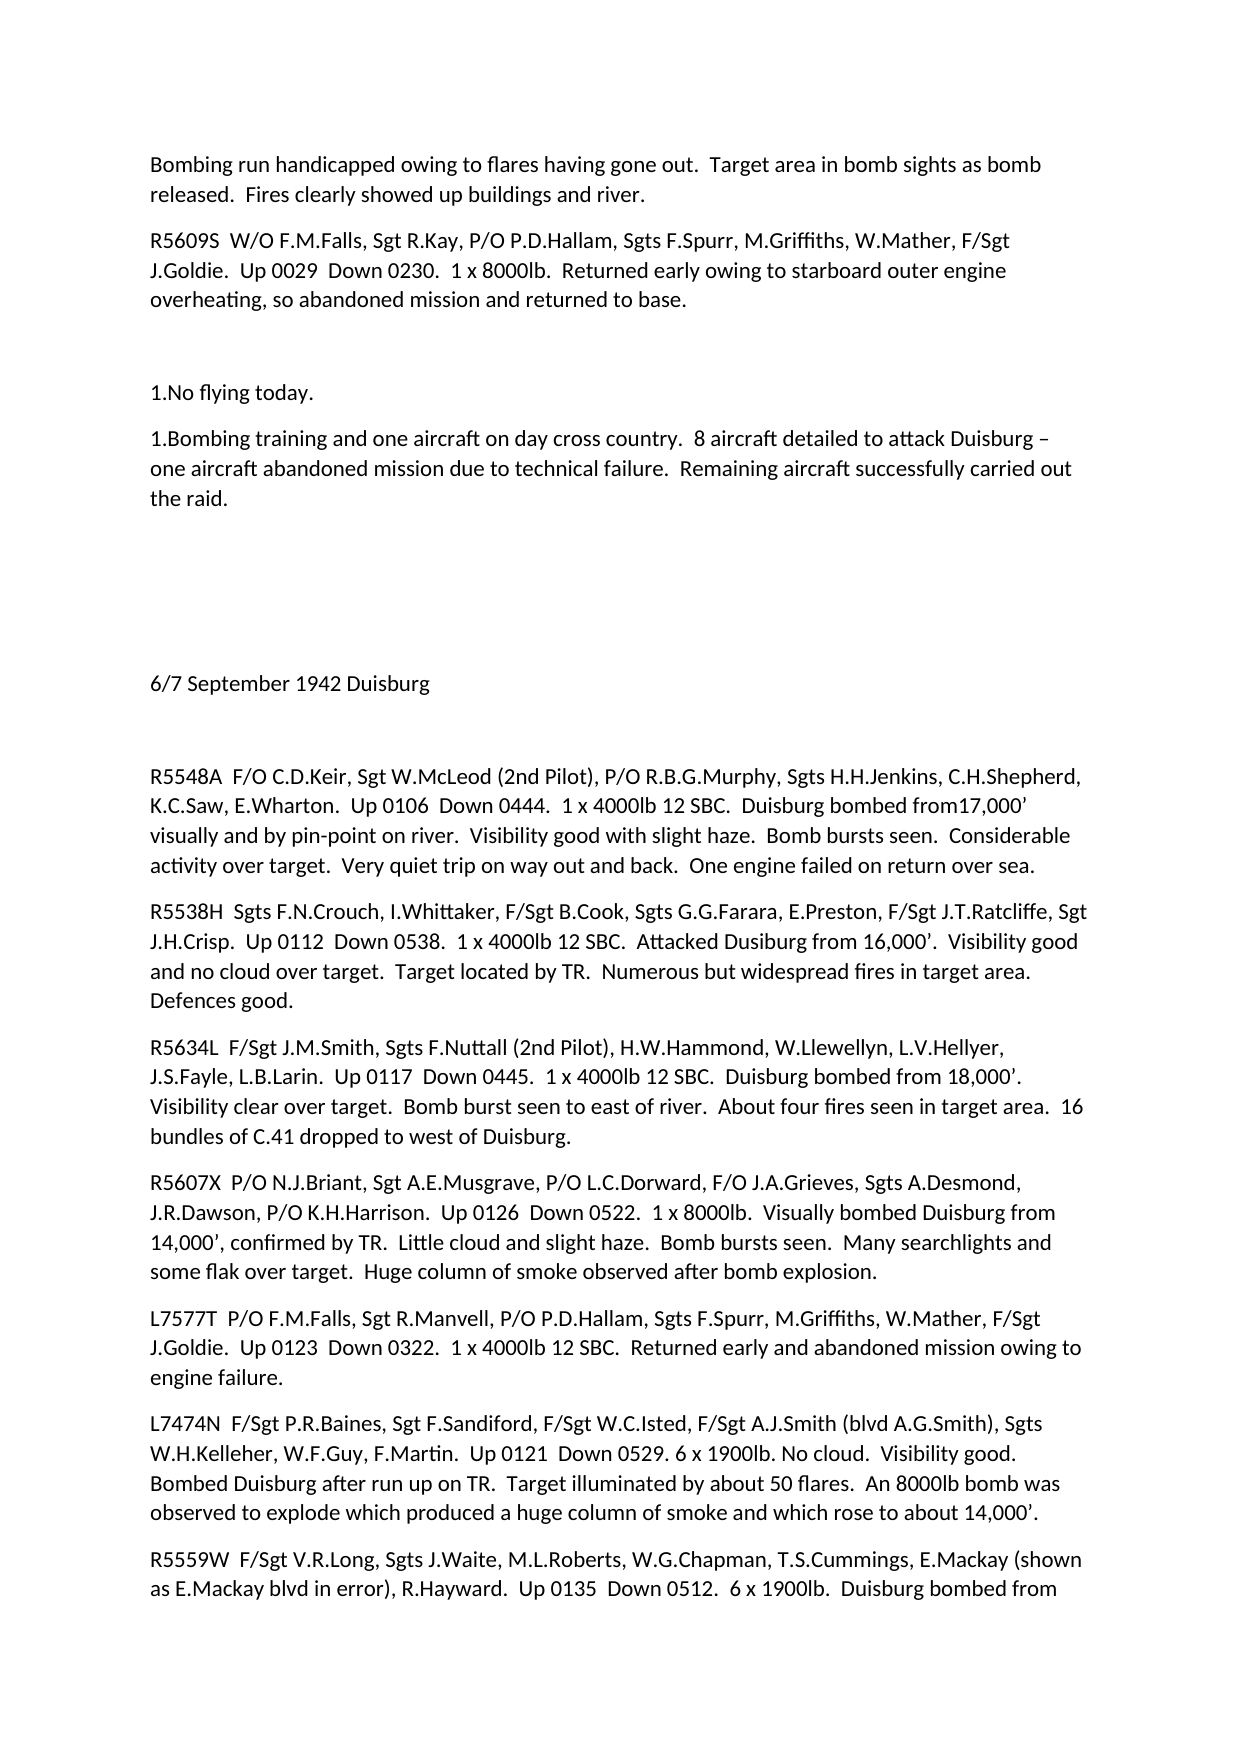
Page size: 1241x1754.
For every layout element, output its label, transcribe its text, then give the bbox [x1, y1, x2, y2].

text 1.Bombing training and one aircraft on day cross country. 8 aircraft detailed to attack Duisburg – one aircraft abandoned mission due to technical failure. Remaining aircraft successfully carried out the raid. [150, 424, 1090, 512]
text R5609S W/O F.M.Falls, Sgt R.Kay, P/O P.D.Hallam, Sgts F.Spurr, M.Griffiths, W.Mather, F/Sgt J.Goldie. Up 0029 Down 0230. 1 x 8000lb. Returned early owing to starboard outer engine overheating, so abandoned mission and returned to base. [150, 226, 1090, 313]
text L7474N F/Sgt P.R.Baines, Sgt F.Sandiford, F/Sgt W.C.Isted, F/Sgt A.J.Smith (blvd A.G.Smith), Sgts W.H.Kelleher, W.F.Guy, F.Martin. Up 0121 Down 0529. 6 x 1900lb. No cloud. Visibility good. Bombed Duisburg after run up on TR. Target illuminated by about 50 flares. An 8000lb bomb was observed to explode which produced a huge column of smoke and which rose to about 14,000’. [150, 1409, 1090, 1526]
text 1.No flying today. [150, 378, 1090, 406]
text L7577T P/O F.M.Falls, Sgt R.Manvell, P/O P.D.Hallam, Sgts F.Spurr, M.Griffiths, W.Mather, F/Sgt J.Goldie. Up 0123 Down 0322. 1 x 4000lb 12 SBC. Returned early and abandoned mission owing to engine failure. [150, 1304, 1090, 1391]
text 6/7 September 1942 Duisburg [150, 669, 1090, 697]
text R5634L F/Sgt J.M.Smith, Sgts F.Nuttall (2nd Pilot), H.W.Hammond, W.Llewellyn, L.V.Hellyer, J.S.Fayle, L.B.Larin. Up 0117 Down 0445. 1 x 4000lb 12 SBC. Duisburg bombed from 18,000’. Visibility clear over target. Bomb burst seen to east of river. About four fires seen in target area. 16 bundles of C.41 dropped to west of Duisburg. [150, 1033, 1090, 1150]
text R5607X P/O N.J.Briant, Sgt A.E.Musgrave, P/O L.C.Dorward, F/O J.A.Grieves, Sgts A.Desmond, J.R.Dawson, P/O K.H.Harrison. Up 0126 Down 0522. 1 x 8000lb. Visually bombed Duisburg from 14,000’, confirmed by TR. Little cloud and slight haze. Bomb bursts seen. Many searchlights and some flak over target. Huge column of smoke observed after bomb explosion. [150, 1168, 1090, 1285]
text R5538H Sgts F.N.Crouch, I.Whittaker, F/Sgt B.Cook, Sgts G.G.Farara, E.Preston, F/Sgt J.T.Ratcliffe, Sgt J.H.Crisp. Up 0112 Down 0538. 1 x 4000lb 12 SBC. Attacked Dusiburg from 16,000’. Visibility good and no cloud over target. Target located by TR. Numerous but widespread fires in target area. Defences good. [150, 897, 1090, 1014]
text R5559W F/Sgt V.R.Long, Sgts J.Waite, M.L.Roberts, W.G.Chapman, T.S.Cummings, E.Mackay (shown as E.Mackay blvd in error), R.Hayward. Up 0135 Down 0512. 6 x 1900lb. Duisburg bombed from [150, 1545, 1090, 1602]
text Bombing run handicapped owing to flares having gone out. Target area in bomb sights as bomb released. Fires clearly showed up buildings and river. [150, 150, 1090, 208]
text R5548A F/O C.D.Keir, Sgt W.McLeod (2nd Pilot), P/O R.B.G.Murphy, Sgts H.H.Jenkins, C.H.Shepherd, K.C.Saw, E.Wharton. Up 0106 Down 0444. 1 x 4000lb 12 SBC. Duisburg bombed from17,000’ visually and by pin-point on river. Visibility good with slight haze. Bomb bursts seen. Considerable activity over target. Very quiet trip on way out and back. One engine failed on return over sea. [150, 762, 1090, 879]
